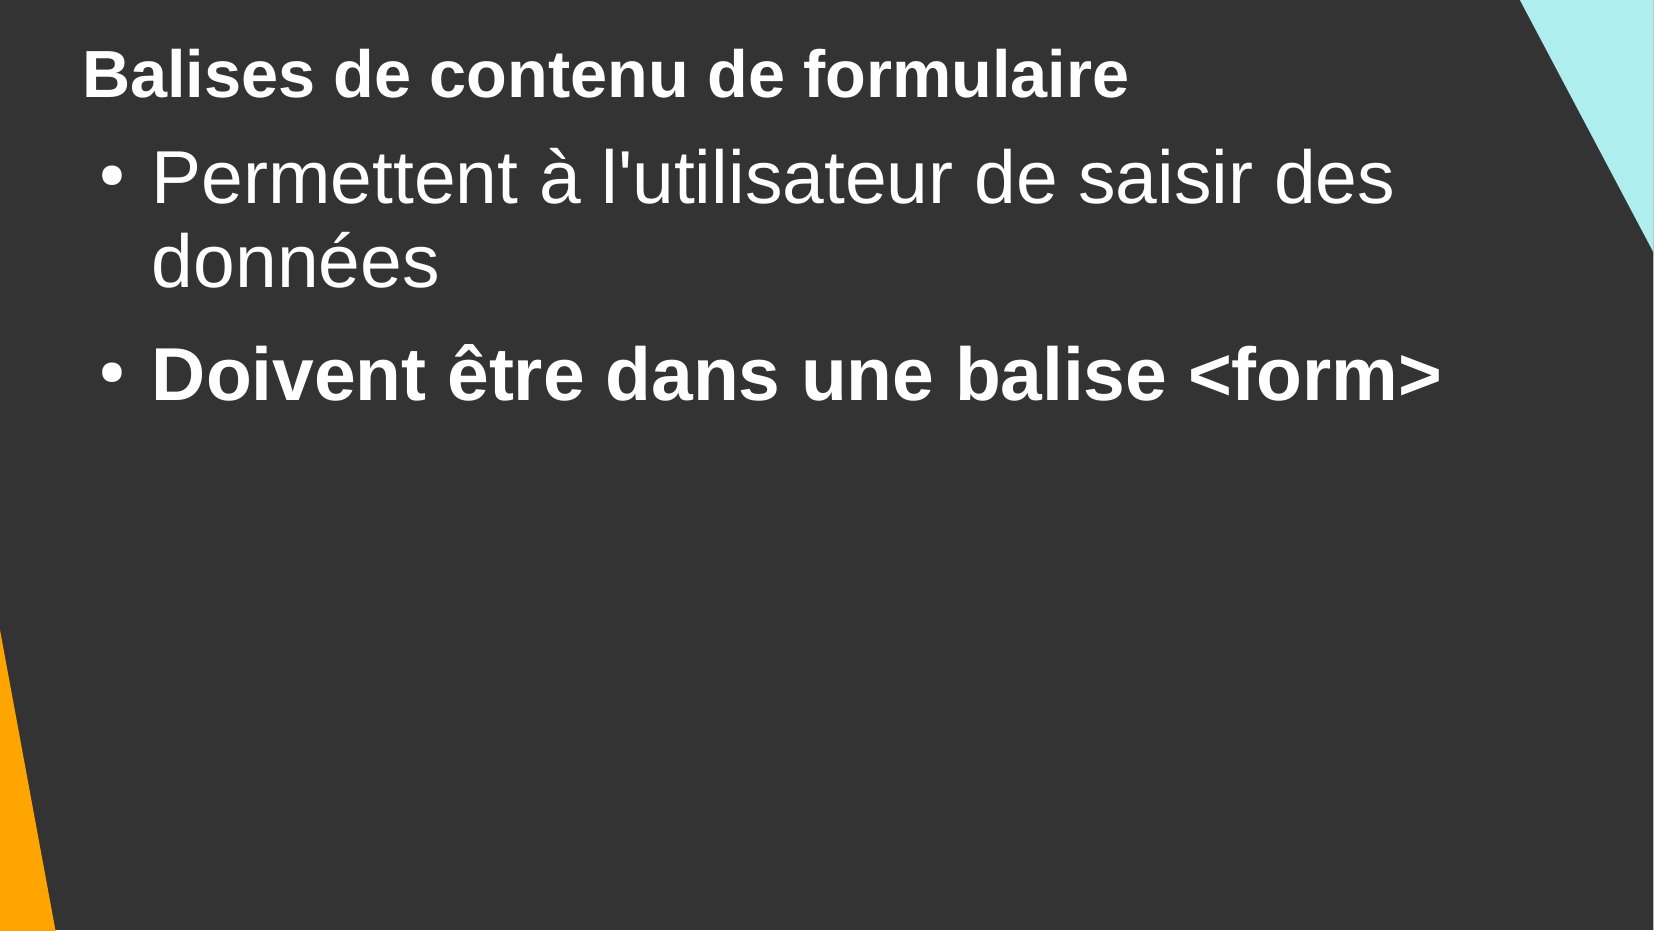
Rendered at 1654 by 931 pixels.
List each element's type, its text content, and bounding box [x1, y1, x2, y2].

text_box [0, 629, 56, 931]
title Balises de contenu de formulaire [82, 37, 1571, 114]
text_box [1519, 0, 1654, 254]
list Permettent à l'utilisateur de saisir des données Doivent être dans une balise <form> [80, 135, 1605, 753]
